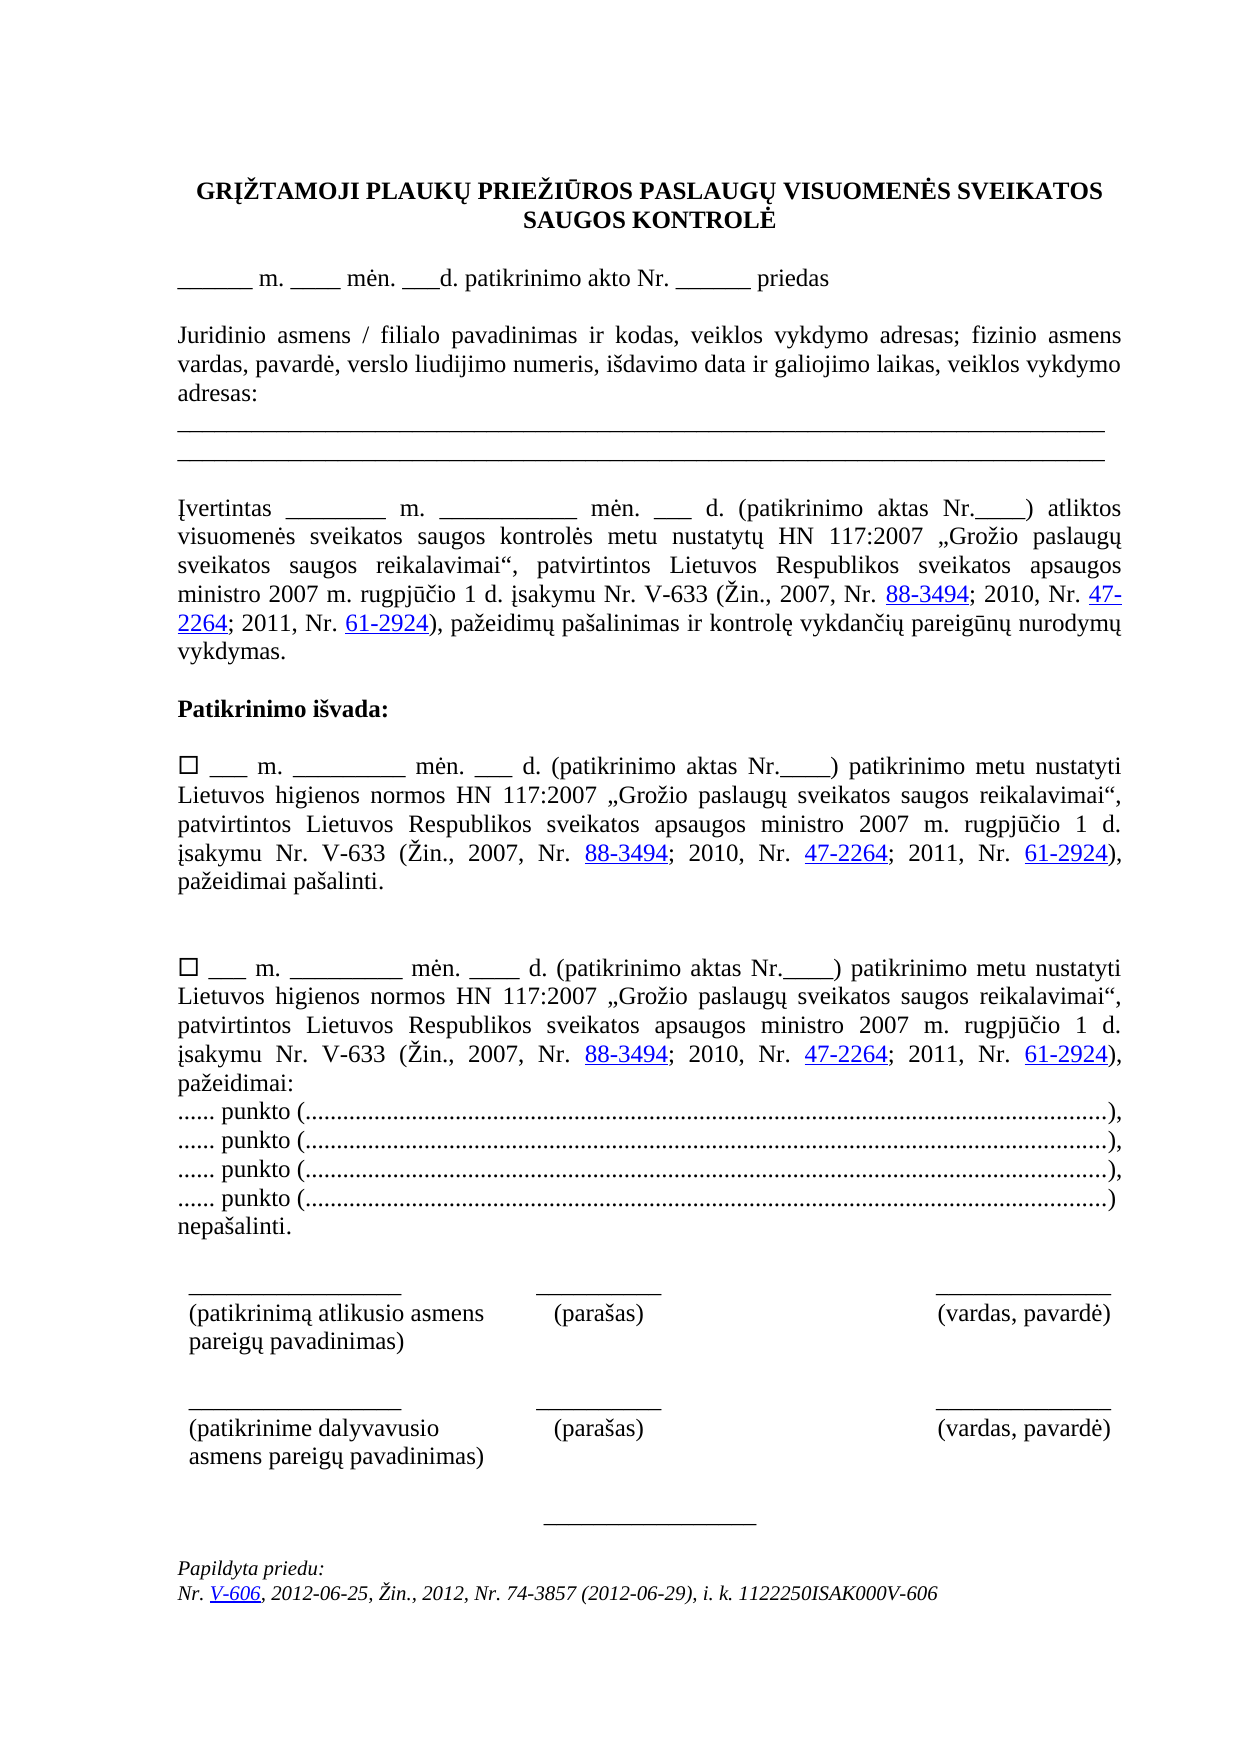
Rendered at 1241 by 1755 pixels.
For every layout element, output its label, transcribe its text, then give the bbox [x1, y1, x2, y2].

text _ [177, 435, 1122, 464]
text [] ___ m. _________ mėn. ___ d. (patikrinimo aktas Nr.____) patikrinimo metu nustatyti Lietuvos higienos normos HN 117:2007 „Grožio paslaugų sveikatos saugos reikalavimai“, patvirtintos Lietuvos Respublikos sveikatos apsaugos ministro 2007 m. rugpjūčio 1 d. įsakymu Nr. V-633 (Žin., 2007, Nr. 88-3494; 2010, Nr. 47-2264; 2011, Nr. 61-2924), pažeidimai pašalinti. [177, 751, 1122, 895]
text _ [177, 406, 1122, 435]
text ...... punkto ( ) [177, 1183, 1122, 1211]
table_header _________________ (patikrinimą atlikusio asmens pareigų pavadinimas) [177, 1269, 496, 1355]
text _________________ [177, 1499, 1122, 1528]
text ...... punkto ( ), [177, 1096, 1122, 1125]
text ...... punkto ( ), [177, 1154, 1122, 1183]
table_header _________________ (patikrinime dalyvavusio asmens pareigų pavadinimas) [177, 1384, 496, 1470]
text GRĮŽTAMOJI PLAUKŲ PRIEŽIŪROS PASLAUGŲ VISUOMENĖS SVEIKATOS SAUGOS KONTROLĖ [177, 176, 1122, 234]
text Įvertintas ________ m. ___________ mėn. ___ d. (patikrinimo aktas Nr.____) atliktos visuomenės sveikatos saugos kontrolės metu nustatytų HN 117:2007 „Grožio paslaugų sveikatos saugos reikalavimai“, patvirtintos Lietuvos Respublikos sveikatos apsaugos ministro 2007 m. rugpjūčio 1 d. įsakymu Nr. V-633 (Žin., 2007, Nr. 88-3494; 2010, Nr. 47-2264; 2011, Nr. 61-2924), pažeidimų pašalinimas ir kontrolę vykdančių pareigūnų nurodymų vykdymas. [177, 493, 1122, 665]
text ______ m. ____ mėn. ___d. patikrinimo akto Nr. ______ priedas [177, 263, 1122, 291]
text ...... punkto ( ), [177, 1125, 1122, 1154]
table_header __________ (parašas) [496, 1384, 701, 1470]
table_header __________ (parašas) [496, 1269, 701, 1355]
text nepašalinti. [177, 1211, 1122, 1240]
text [] ___ m. _________ mėn. ____ d. (patikrinimo aktas Nr.____) patikrinimo metu nustatyti Lietuvos higienos normos HN 117:2007 „Grožio paslaugų sveikatos saugos reikalavimai“, patvirtintos Lietuvos Respublikos sveikatos apsaugos ministro 2007 m. rugpjūčio 1 d. įsakymu Nr. V-633 (Žin., 2007, Nr. 88-3494; 2010, Nr. 47-2264; 2011, Nr. 61-2924), pažeidimai: [177, 953, 1122, 1096]
text Patikrinimo išvada: [177, 694, 1122, 723]
text Papildyta priedu: [177, 1556, 1122, 1580]
table_header ______________ (vardas, pavardė) [701, 1269, 1122, 1355]
text Nr. V-606, 2012-06-25, Žin., 2012, Nr. 74-3857 (2012-06-29), i. k. 1122250ISAK000V-606 [177, 1580, 1122, 1604]
table_header ______________ (vardas, pavardė) [701, 1384, 1122, 1470]
text Juridinio asmens / filialo pavadinimas ir kodas, veiklos vykdymo adresas; fizinio asmens vardas, pavardė, verslo liudijimo numeris, išdavimo data ir galiojimo laikas, veiklos vykdymo adresas: [177, 320, 1122, 406]
